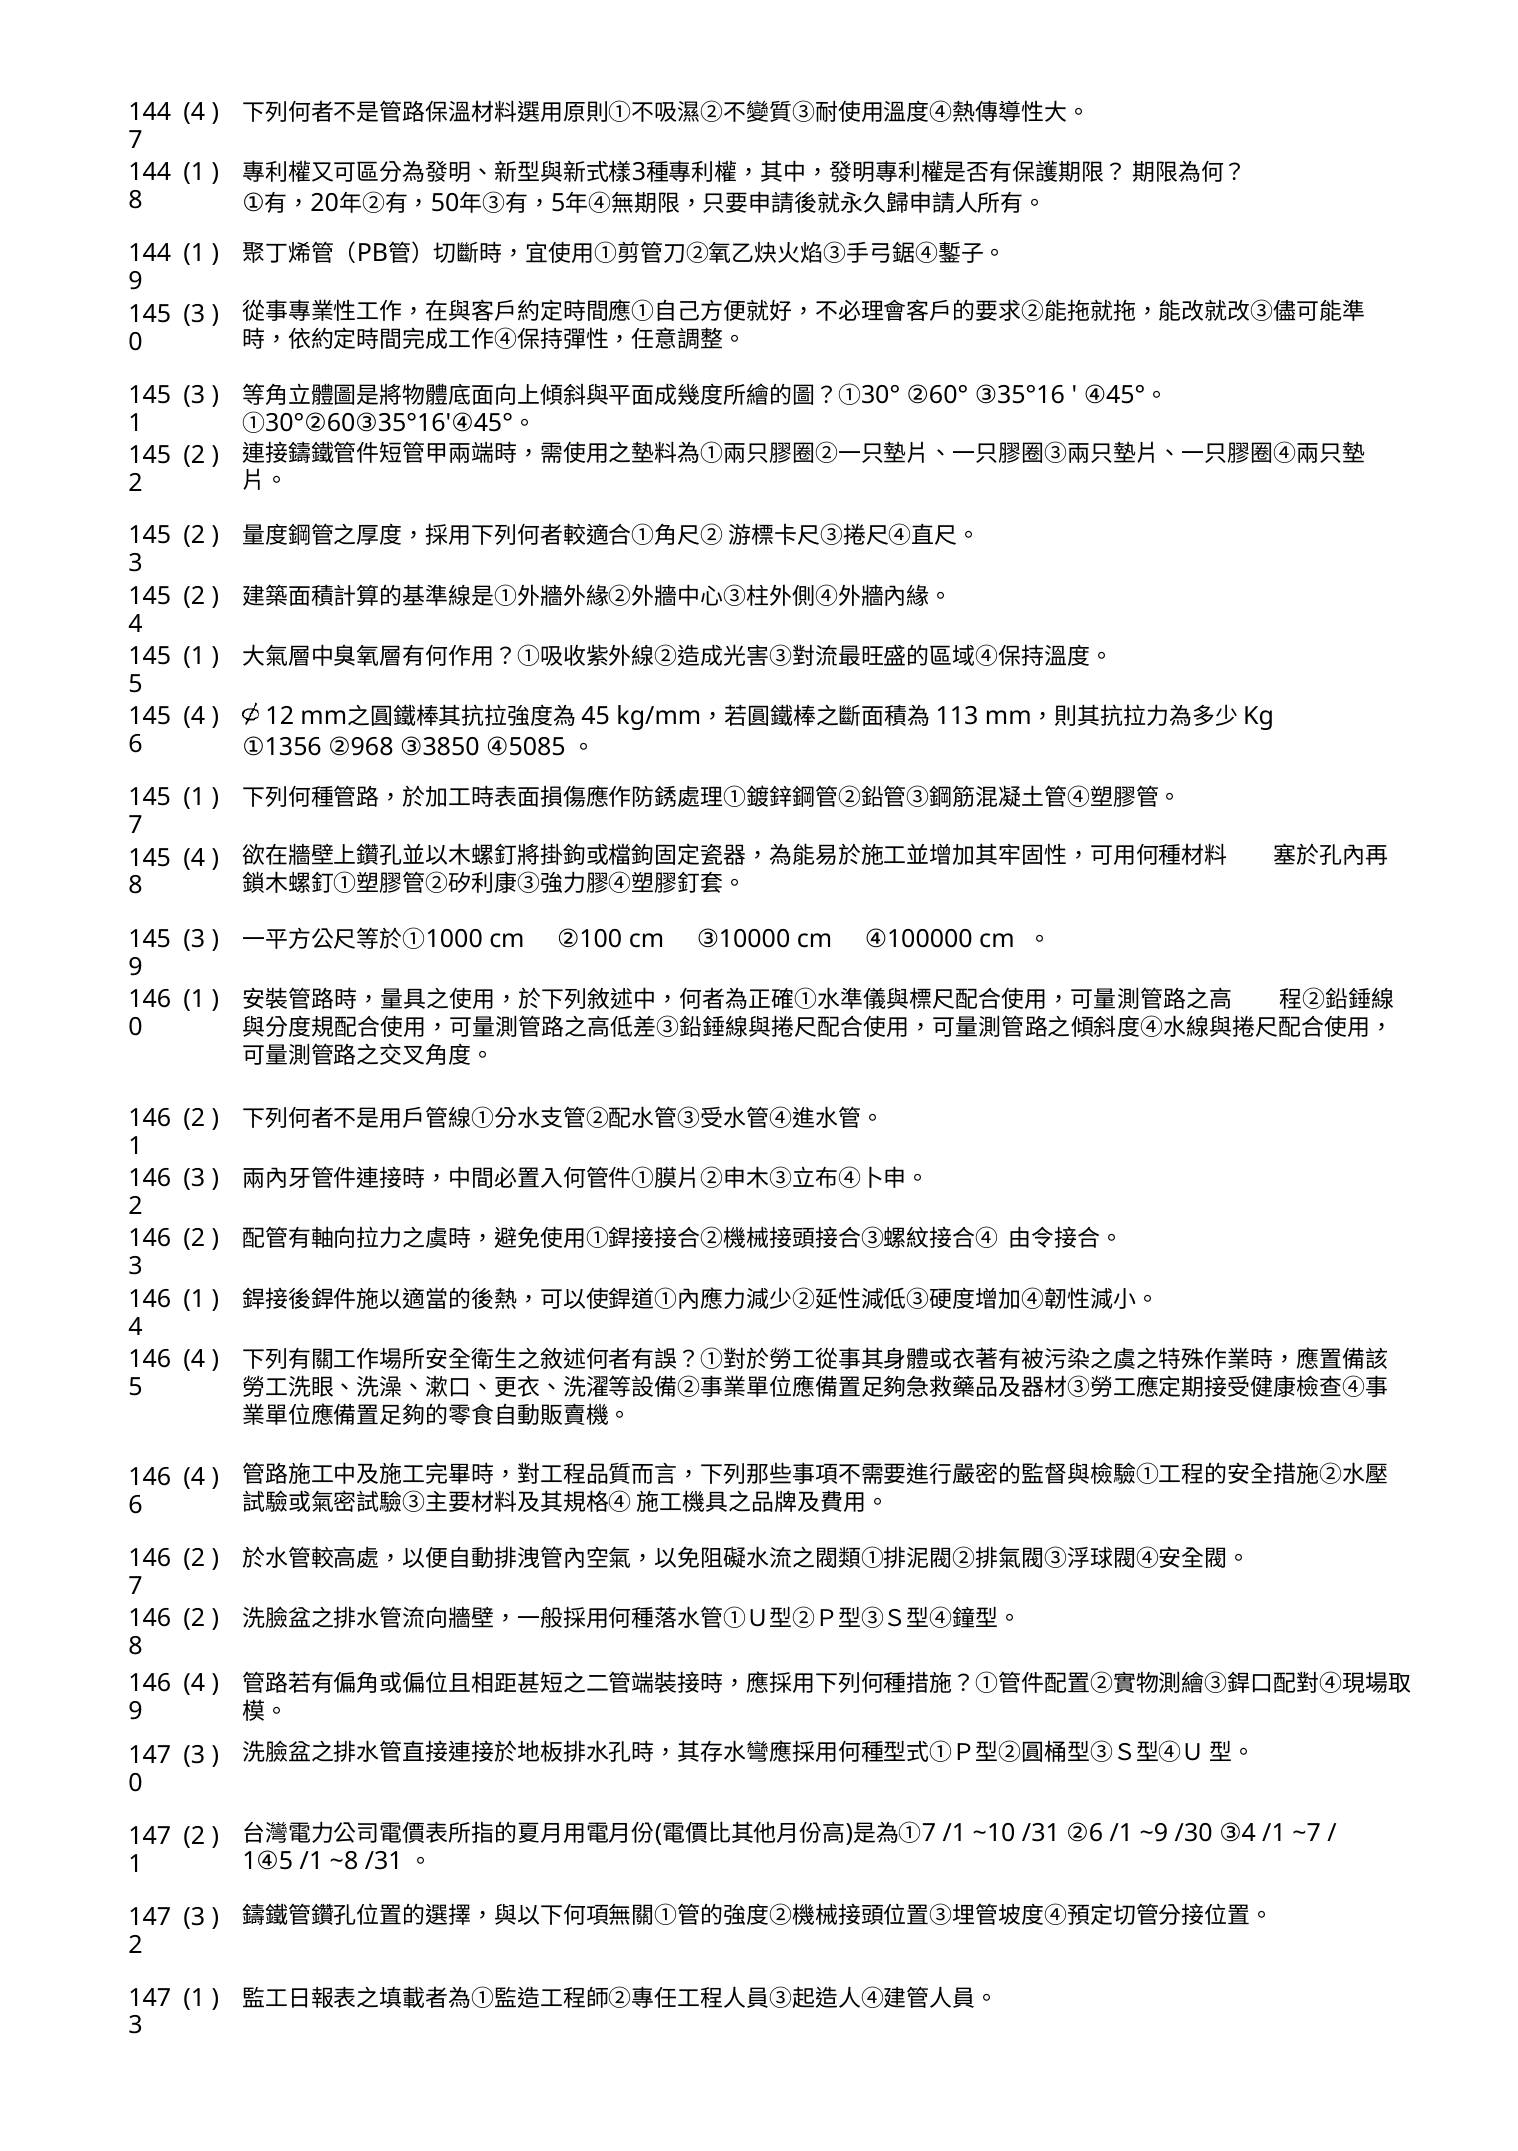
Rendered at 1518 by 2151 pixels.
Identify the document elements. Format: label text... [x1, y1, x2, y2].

table_cell (4 ) [183, 839, 242, 921]
table_cell 監工日報表之填載者為①監造工程師②專任工程人員③起造人④建管人員。 [242, 1979, 1422, 2039]
table_cell [110, 1979, 128, 2039]
table_cell 1469 [128, 1665, 183, 1736]
table_cell [110, 154, 128, 235]
table_cell [105, 1540, 110, 1600]
table_cell 鑄鐵管鑽孔位置的選擇，與以下何項無關①管的強度②機械接頭位置③埋管坡度④預定切管分接位置。 [242, 1899, 1422, 1979]
table_cell (2 ) [183, 1100, 242, 1160]
table_cell (4 ) [183, 698, 242, 779]
table_cell 銲接後銲件施以適當的後熱，可以使銲道①內應力減少②延性減低③硬度增加④韌性減小。 [242, 1280, 1422, 1341]
table_cell (4 ) [183, 94, 242, 154]
table_cell [110, 1736, 128, 1818]
table_cell [110, 921, 128, 981]
table_cell 1461 [128, 1100, 183, 1160]
table_cell [105, 839, 110, 921]
table_cell 等角立體圖是將物體底面向上傾斜與平面成幾度所繪的圖？①30° ②60° ③35°16 ' ④45°。①30°②60③35°16'④45°。 [242, 377, 1422, 437]
table_cell 1451 [128, 377, 183, 437]
table_cell 1473 [128, 1979, 183, 2039]
table_cell [110, 1459, 128, 1540]
table_cell (2 ) [183, 1220, 242, 1280]
table_cell (4 ) [183, 1341, 242, 1458]
table_cell 1463 [128, 1220, 183, 1280]
table_cell (1 ) [183, 154, 242, 235]
table_cell 洗臉盆之排水管流向牆壁，一般採用何種落水管①Ｕ型②Ｐ型③Ｓ型④鐘型。 [242, 1600, 1422, 1664]
table_cell [105, 235, 110, 295]
table_cell (3 ) [183, 377, 242, 437]
table_cell (2 ) [183, 437, 242, 517]
table_cell [110, 1341, 128, 1458]
table_cell 1458 [128, 839, 183, 921]
table_cell (1 ) [183, 1280, 242, 1341]
table_cell 1462 [128, 1160, 183, 1220]
table_cell (4 ) [183, 1665, 242, 1736]
table_cell 專利權又可區分為發明、新型與新式樣3種專利權，其中，發明專利權是否有保護期限？ 期限為何？ ①有，20年②有，50年③有，5年④無期限，只要申請後就永久歸申請人所有。 [242, 154, 1422, 235]
table_cell [105, 295, 110, 377]
table_cell 一平方公尺等於①1000 cm ②100 cm ③10000 cm ④100000 cm 。 [242, 921, 1422, 981]
table_cell 建築面積計算的基準線是①外牆外緣②外牆中心③柱外側④外牆內緣。 [242, 578, 1422, 638]
table_cell (1 ) [183, 1979, 242, 2039]
table_cell [105, 1459, 110, 1540]
table_cell [105, 1160, 110, 1220]
table_cell [110, 1899, 128, 1979]
table_cell (1 ) [183, 235, 242, 295]
table_cell 配管有軸向拉力之虞時，避免使用①銲接接合②機械接頭接合③螺紋接合④ 由令接合。 [242, 1220, 1422, 1280]
table_cell [110, 517, 128, 577]
table_cell [110, 1600, 128, 1664]
table_cell [105, 517, 110, 577]
table_cell [105, 1899, 110, 1979]
table_cell 1448 [128, 154, 183, 235]
table_cell 1460 [128, 981, 183, 1100]
table_cell 洗臉盆之排水管直接連接於地板排水孔時，其存水彎應採用何種型式①Ｐ型②圓桶型③Ｓ型④Ｕ 型。 [242, 1736, 1422, 1818]
table_cell 1459 [128, 921, 183, 981]
table_cell [110, 981, 128, 1100]
table_cell [110, 235, 128, 295]
table_cell 1470 [128, 1736, 183, 1818]
table_cell 1457 [128, 779, 183, 839]
table_cell 兩內牙管件連接時，中間必置入何管件①膜片②申木③立布④卜申。 [242, 1160, 1422, 1220]
table_cell 1456 [128, 698, 183, 779]
table_cell 下列何者不是用戶管線①分水支管②配水管③受水管④進水管。 [242, 1100, 1422, 1160]
table_cell 12 mm之圓鐵棒其抗拉強度為 45 kg/mm，若圓鐵棒之斷面積為 113 mm，則其抗拉力為多少 Kg ①1356 ②968 ③3850 ④5085 。 [242, 698, 1422, 779]
table_cell [110, 1280, 128, 1341]
table_cell [110, 295, 128, 377]
table_cell 1447 [128, 94, 183, 154]
table_cell (2 ) [183, 1600, 242, 1664]
table_cell [110, 94, 128, 154]
table_cell 1464 [128, 1280, 183, 1341]
table_cell [110, 839, 128, 921]
table_cell [105, 94, 110, 154]
table_cell 1472 [128, 1899, 183, 1979]
table_cell 1465 [128, 1341, 183, 1458]
table_cell 管路若有偏角或偏位且相距甚短之二管端裝接時，應採用下列何種措施？①管件配置②實物測繪③銲口配對④現場取模。 [242, 1665, 1422, 1736]
table_cell 1455 [128, 638, 183, 698]
table_cell 安裝管路時，量具之使用，於下列敘述中，何者為正確①水準儀與標尺配合使用，可量測管路之高 程②鉛錘線與分度規配合使用，可量測管路之高低差③鉛錘線與捲尺配合使用，可量測管路之傾斜度④水線與捲尺配合使用，可量測管路之交叉角度。 [242, 981, 1422, 1100]
table_cell 連接鑄鐵管件短管甲兩端時，需使用之墊料為①兩只膠圈②一只墊片、一只膠圈③兩只墊片、一只膠圈④兩只墊片。 [242, 437, 1422, 517]
table_cell [105, 698, 110, 779]
table_cell [110, 638, 128, 698]
table_cell [105, 1818, 110, 1899]
table_cell 1471 [128, 1818, 183, 1899]
table_cell [110, 1100, 128, 1160]
table_cell [105, 154, 110, 235]
table_cell [105, 1736, 110, 1818]
table_cell (1 ) [183, 981, 242, 1100]
table_cell [110, 578, 128, 638]
table_cell [110, 1665, 128, 1736]
table_cell 下列何者不是管路保溫材料選用原則①不吸濕②不變質③耐使用溫度④熱傳導性大。 [242, 94, 1422, 154]
table_cell [105, 638, 110, 698]
table_cell 1466 [128, 1459, 183, 1540]
table_cell [110, 1540, 128, 1600]
table_cell 欲在牆壁上鑽孔並以木螺釘將掛鉤或檔鉤固定瓷器，為能易於施工並增加其牢固性，可用何種材料 塞於孔內再鎖木螺釘①塑膠管②矽利康③強力膠④塑膠釘套。 [242, 839, 1422, 921]
table_cell [105, 1220, 110, 1280]
table_cell (1 ) [183, 638, 242, 698]
table_cell [110, 377, 128, 437]
table_cell [105, 1100, 110, 1160]
table_cell (3 ) [183, 295, 242, 377]
table_cell [110, 1220, 128, 1280]
table_cell [105, 377, 110, 437]
table_cell (2 ) [183, 517, 242, 577]
table_cell [110, 1818, 128, 1899]
table_cell (2 ) [183, 578, 242, 638]
table_cell (2 ) [183, 1540, 242, 1600]
table_cell 1467 [128, 1540, 183, 1600]
table_cell 台灣電力公司電價表所指的夏月用電月份(電價比其他月份高)是為①7 /1 ~10 /31 ②6 /1 ~9 /30 ③4 /1 ~7 / 1④5 /1 ~8 /31 。 [242, 1818, 1422, 1899]
table_cell 量度鋼管之厚度，採用下列何者較適合①角尺② 游標卡尺③捲尺④直尺。 [242, 517, 1422, 577]
table_cell (3 ) [183, 1899, 242, 1979]
table_cell 大氣層中臭氧層有何作用？①吸收紫外線②造成光害③對流最旺盛的區域④保持溫度。 [242, 638, 1422, 698]
table_cell 管路施工中及施工完畢時，對工程品質而言，下列那些事項不需要進行嚴密的監督與檢驗①工程的安全措施②水壓試驗或氣密試驗③主要材料及其規格④ 施工機具之品牌及費用。 [242, 1459, 1422, 1540]
table_cell [110, 437, 128, 517]
table_cell [110, 1160, 128, 1220]
table_cell 1468 [128, 1600, 183, 1664]
table_cell [105, 1979, 110, 2039]
table_cell (3 ) [183, 1736, 242, 1818]
table_cell [110, 698, 128, 779]
table_cell 從事專業性工作，在與客戶約定時間應①自己方便就好，不必理會客戶的要求②能拖就拖，能改就改③儘可能準時，依約定時間完成工作④保持彈性，任意調整。 [242, 295, 1422, 377]
table_cell 聚丁烯管（PB管）切斷時，宜使用①剪管刀②氧乙炔火焰③手弓鋸④鏨子。 [242, 235, 1422, 295]
table_cell [105, 779, 110, 839]
table_cell (3 ) [183, 921, 242, 981]
table_cell (4 ) [183, 1459, 242, 1540]
table_cell [105, 578, 110, 638]
table_cell [105, 1665, 110, 1736]
table_cell 下列有關工作場所安全衛生之敘述何者有誤？①對於勞工從事其身體或衣著有被污染之虞之特殊作業時，應置備該勞工洗眼、洗澡、漱口、更衣、洗濯等設備②事業單位應備置足夠急救藥品及器材③勞工應定期接受健康檢查④事業單位應備置足夠的零食自動販賣機。 [242, 1341, 1422, 1458]
table_cell (2 ) [183, 1818, 242, 1899]
table_cell [105, 1600, 110, 1664]
table_cell (1 ) [183, 779, 242, 839]
table_cell 1454 [128, 578, 183, 638]
table_cell 於水管較高處，以便自動排洩管內空氣，以免阻礙水流之閥類①排泥閥②排氣閥③浮球閥④安全閥。 [242, 1540, 1422, 1600]
table_cell 1453 [128, 517, 183, 577]
table_cell [105, 1341, 110, 1458]
table_cell 1450 [128, 295, 183, 377]
table_cell [105, 981, 110, 1100]
picture [242, 702, 259, 725]
table_cell 下列何種管路，於加工時表面損傷應作防銹處理①鍍鋅鋼管②鉛管③鋼筋混凝土管④塑膠管。 [242, 779, 1422, 839]
table_cell [105, 921, 110, 981]
table_cell 1452 [128, 437, 183, 517]
table_cell (3 ) [183, 1160, 242, 1220]
table_cell [105, 1280, 110, 1341]
table_cell [110, 779, 128, 839]
table_cell 1449 [128, 235, 183, 295]
table_cell [105, 437, 110, 517]
